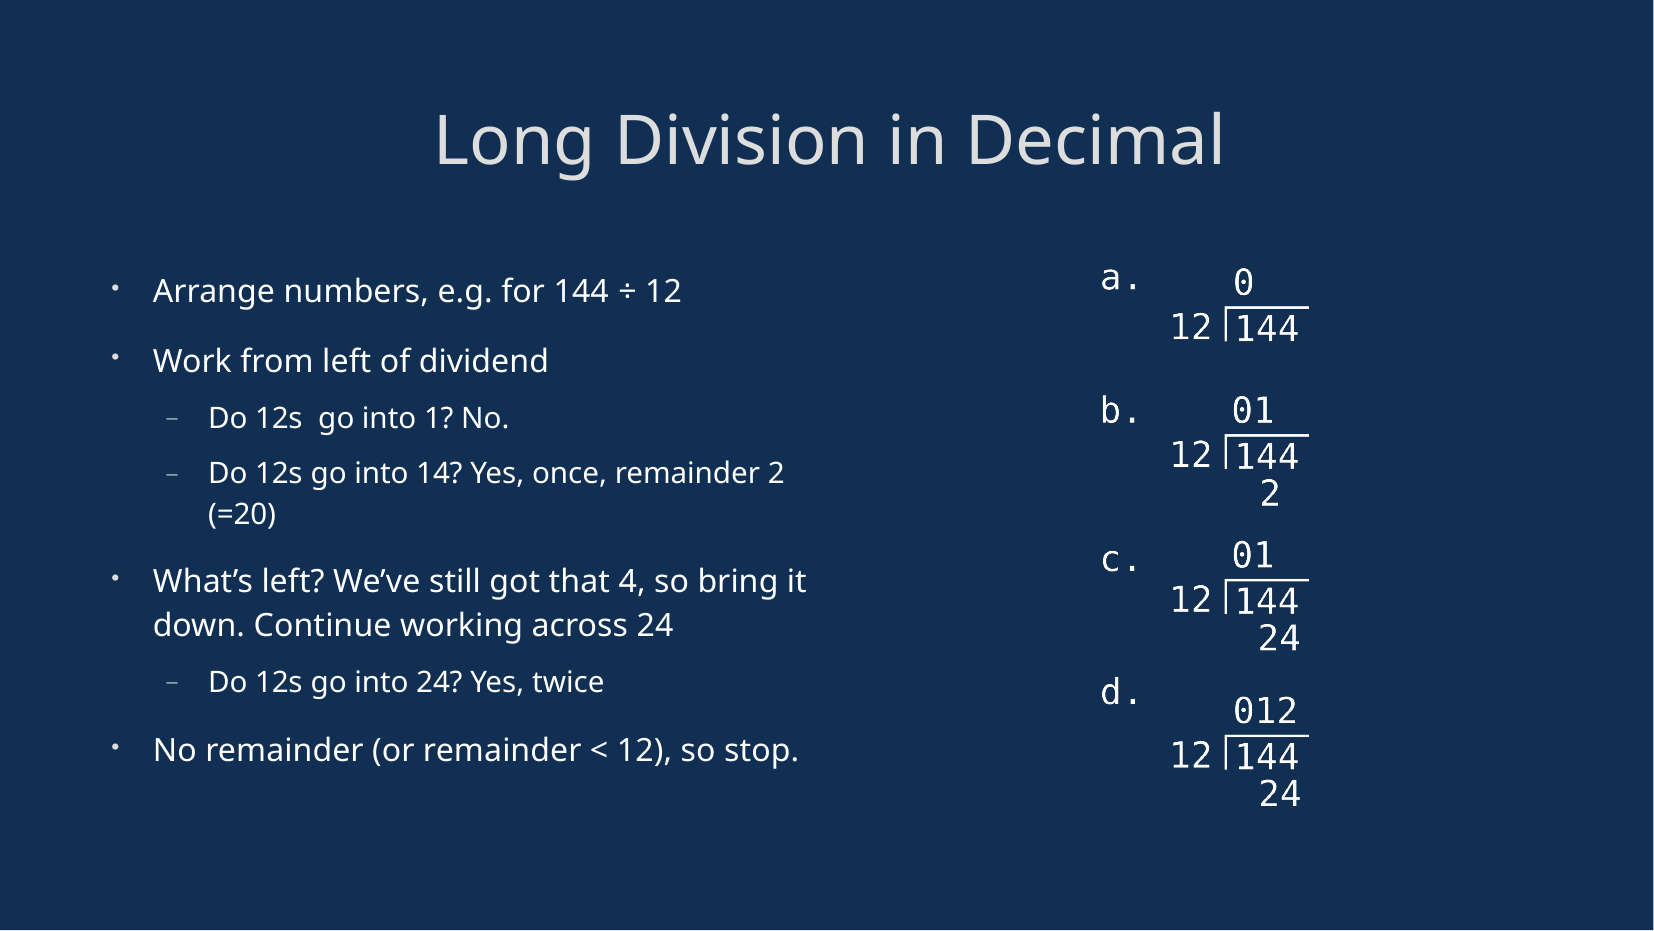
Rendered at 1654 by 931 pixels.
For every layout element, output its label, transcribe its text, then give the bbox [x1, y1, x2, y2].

picture [1102, 268, 1309, 806]
title Long Division in Decimal [97, 56, 1563, 220]
list Arrange numbers, e.g. for 144 ÷ 12 Work from left of dividend Do 12s go into 1? No. Do 12s go into 14? Yes, once, remainder 2 (=20) What’s left? We’ve still got that 4, so bring it down. Continue working across 24 Do 12s go into 24? Yes, twice No remainder (or remainder < 12), so stop. [97, 268, 813, 806]
